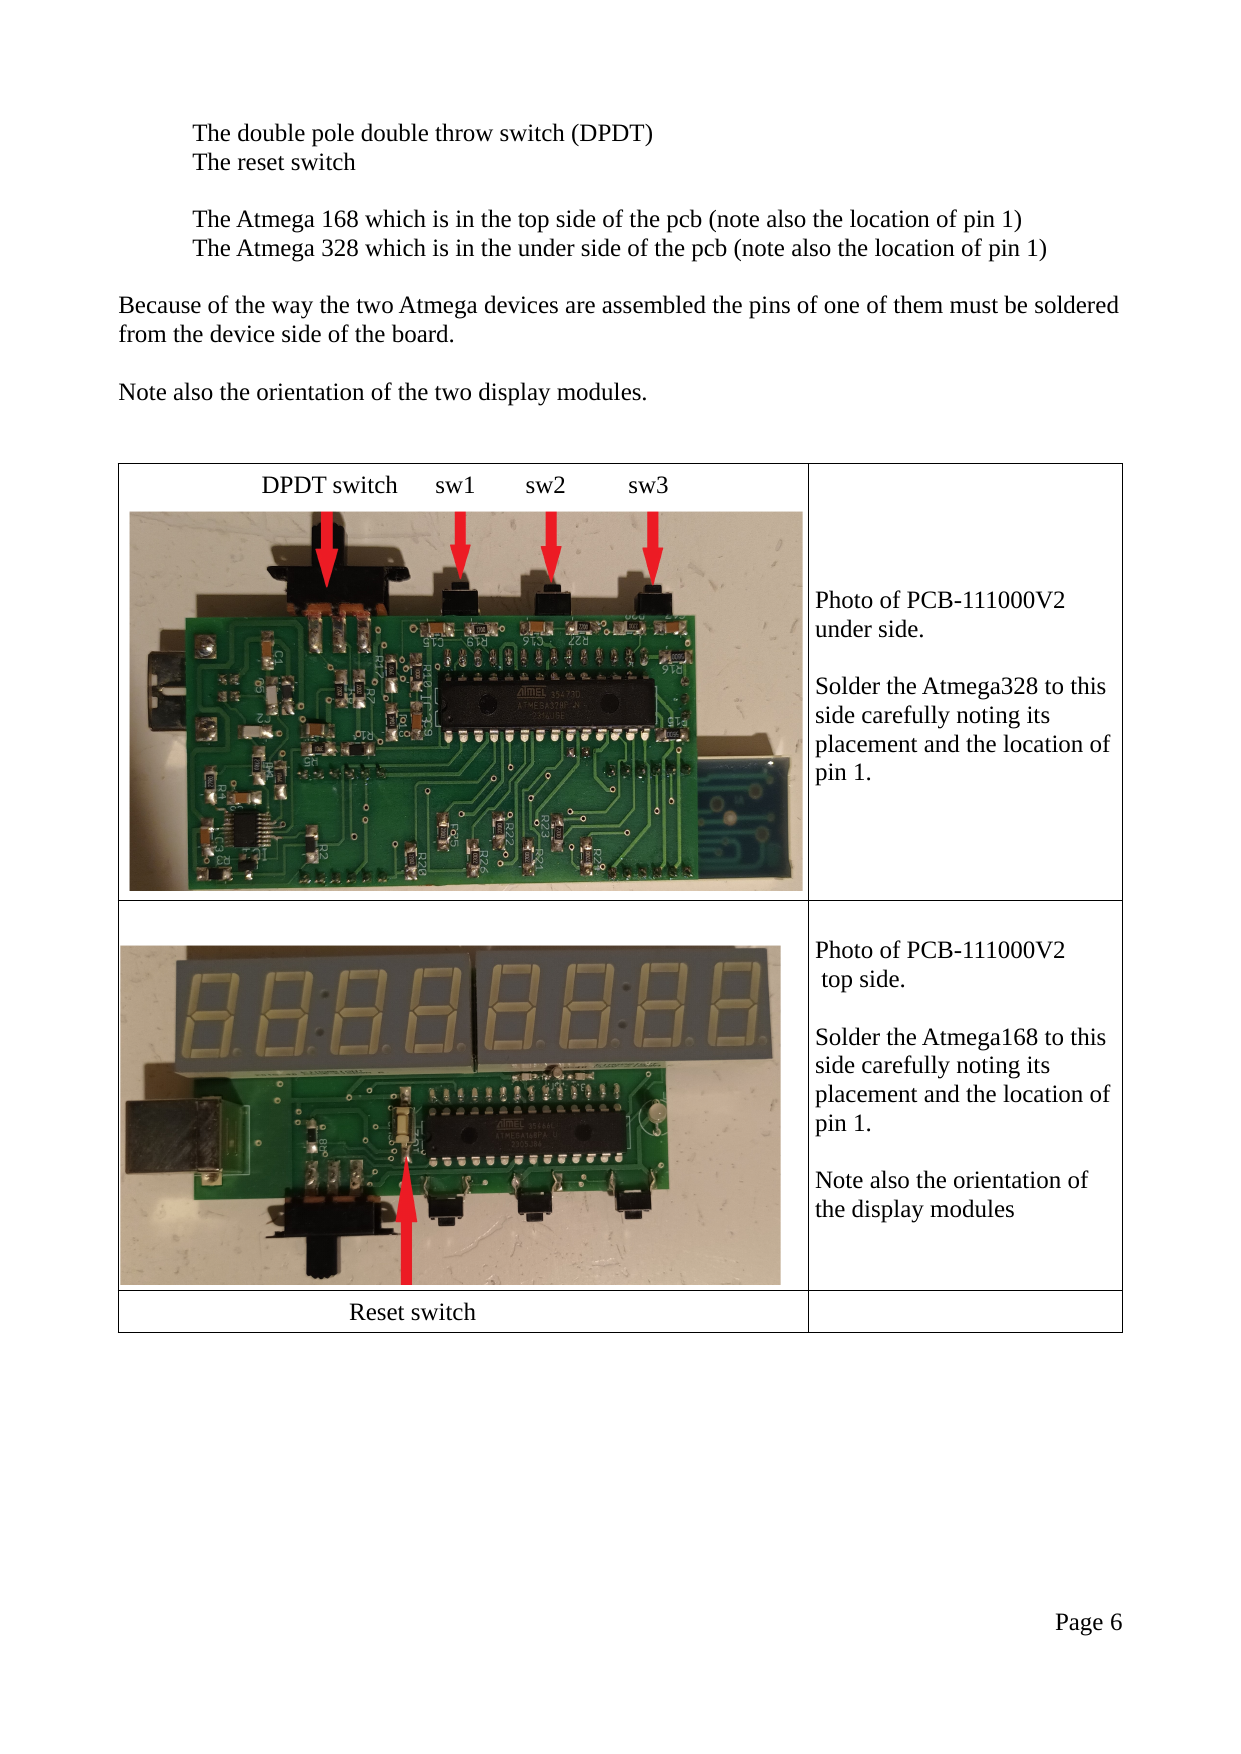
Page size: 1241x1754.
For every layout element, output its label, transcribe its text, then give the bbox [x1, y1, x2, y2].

table_header Photo of PCB-111000V2 under side. Solder the Atmega328 to this side carefully noting its placement and the location of pin 1. [809, 464, 1122, 900]
table_cell Reset switch [119, 1291, 808, 1332]
text Because of the way the two Atmega devices are assembled the pins of one of them must be soldered from the device side of the board. [118, 291, 1122, 348]
picture [121, 946, 781, 1285]
table_header DPDT switch sw1 sw2 sw3 [119, 464, 808, 900]
text The Atmega 328 which is in the under side of the pcb (note also the location of pin 1) [118, 233, 1122, 262]
text The Atmega 168 which is in the top side of the pcb (note also the location of pin 1) [118, 204, 1122, 233]
table_cell [809, 1291, 1122, 1332]
text Note also the orientation of the two display modules. [118, 377, 1122, 406]
picture [131, 512, 803, 891]
table_cell Photo of PCB-111000V2 top side. Solder the Atmega168 to this side carefully noting its placement and the location of pin 1. Note also the orientation of the display modules [809, 901, 1122, 1290]
text The reset switch [118, 147, 1122, 176]
text The double pole double throw switch (DPDT) [118, 118, 1122, 147]
table_cell [119, 901, 808, 1290]
